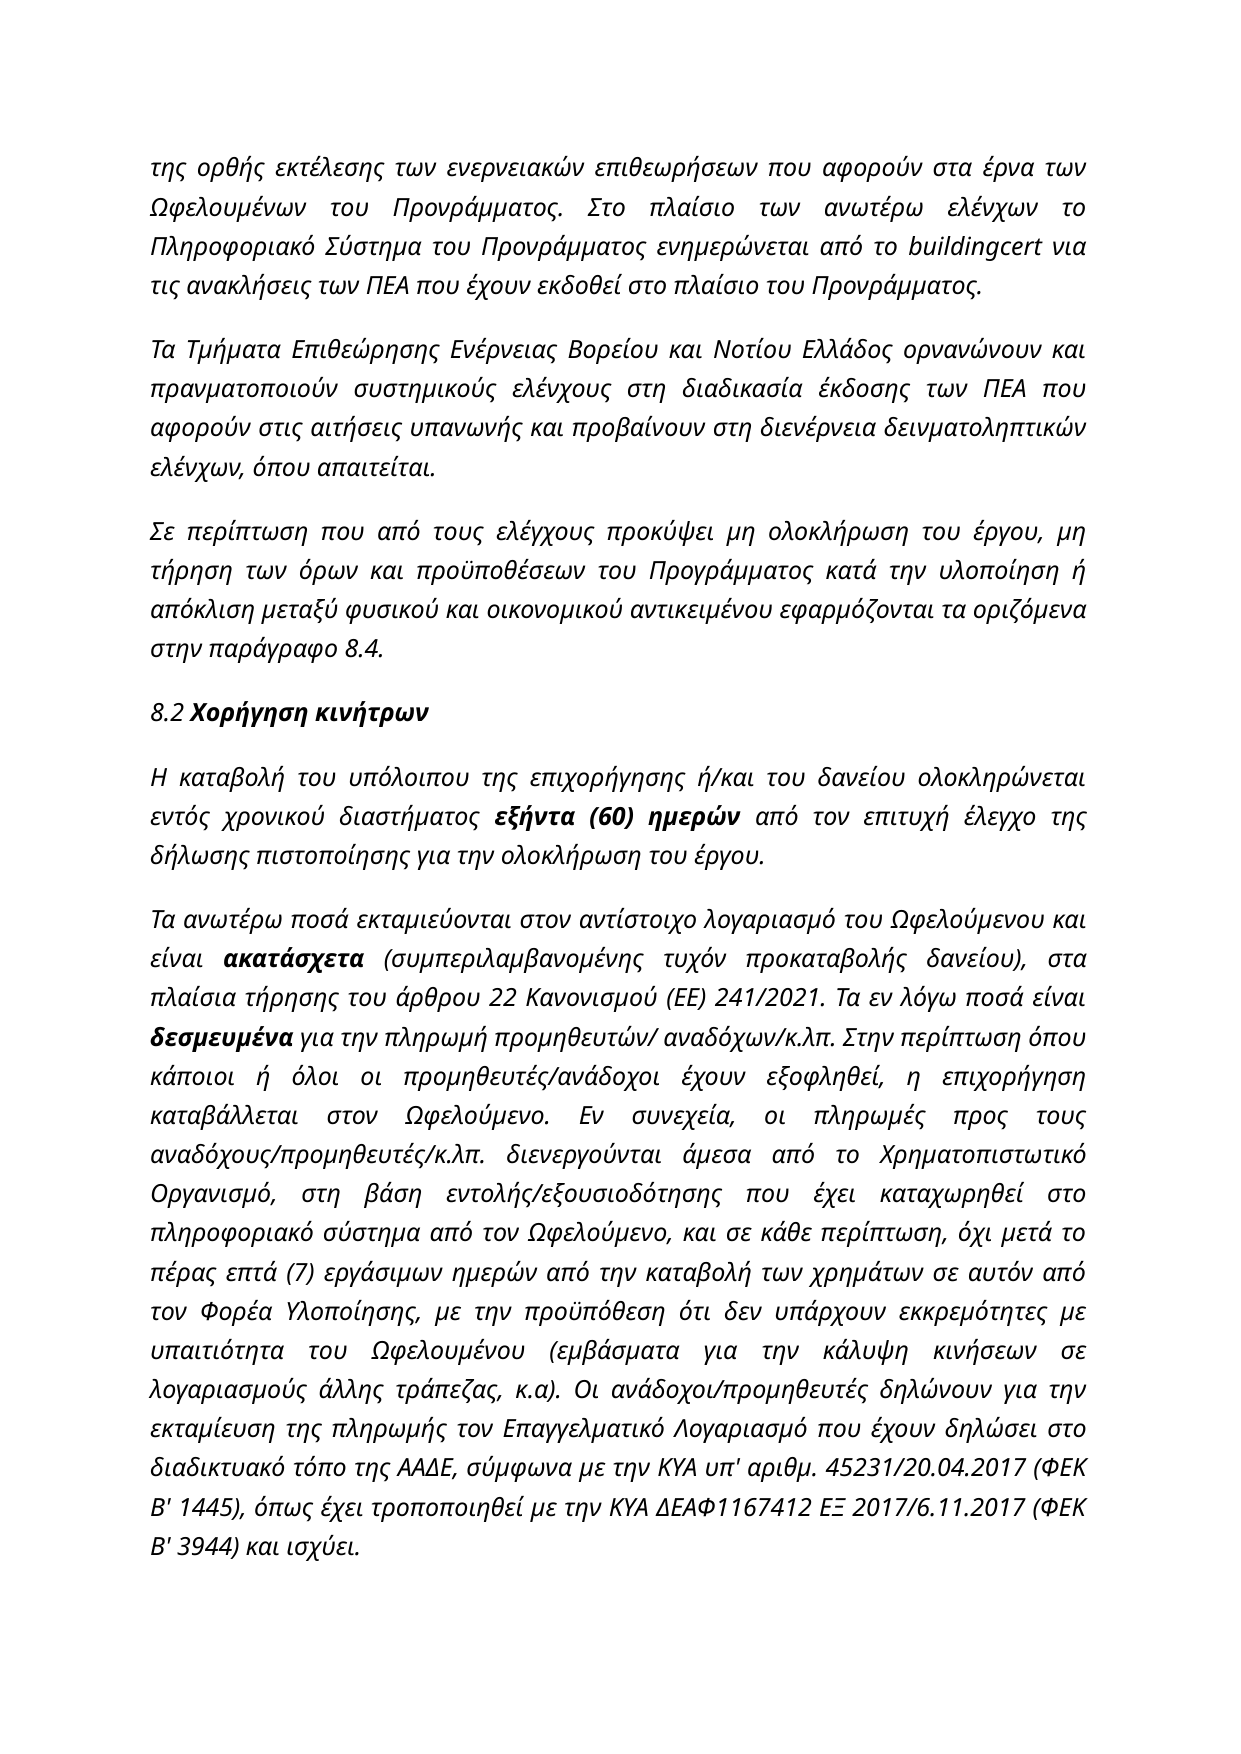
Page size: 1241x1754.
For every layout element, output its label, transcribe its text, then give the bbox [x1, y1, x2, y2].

text Σε περίπτωση που από τους ελέγχους προκύψει μη ολοκλήρωση του έργου, μη τήρηση των όρων και προϋποθέσεων του Προγράμματος κατά την υλοποίηση ή απόκλιση μεταξύ φυσικού και οικονομικού αντικειμένου εφαρμόζονται τα οριζόμενα στην παράγραφο 8.4. [150, 513, 1090, 665]
text 8.2 Χορήγηση κινήτρων [150, 695, 1090, 729]
text Τα ανωτέρω ποσά εκταμιεύονται στον αντίστοιχο λογαριασμό του Ωφελούμενου και είναι ακατάσχετα (συμπεριλαμβανομένης τυχόν προκαταβολής δανείου), στα πλαίσια τήρησης του άρθρου 22 Κανονισμού (ΕΕ) 241/2021. Τα εν λόγω ποσά είναι δεσμευμένα για την πληρωμή προμηθευτών/ αναδόχων/κ.λπ. Στην περίπτωση όπου κάποιοι ή όλοι οι προμηθευτές/ανάδοχοι έχουν εξοφληθεί, η επιχορήγηση καταβάλλεται στον Ωφελούμενο. Εν συνεχεία, οι πληρωμές προς τους αναδόχους/προμηθευτές/κ.λπ. διενεργούνται άμεσα από το Χρηματοπιστωτικό Οργανισμό, στη βάση εντολής/εξουσιοδότησης που έχει καταχωρηθεί στο πληροφοριακό σύστημα από τον Ωφελούμενο, και σε κάθε περίπτωση, όχι μετά το πέρας επτά (7) εργάσιμων ημερών από την καταβολή των χρημάτων σε αυτόν από τον Φορέα Υλοποίησης, με την προϋπόθεση ότι δεν υπάρχουν εκκρεμότητες με υπαιτιότητα του Ωφελουμένου (εμβάσματα για την κάλυψη κινήσεων σε λογαριασμούς άλλης τράπεζας, κ.α). Οι ανάδοχοι/προμηθευτές δηλώνουν για την εκταμίευση της πληρωμής τον Επαγγελματικό Λογαριασμό που έχουν δηλώσει στο διαδικτυακό τόπο της ΑΑΔΕ, σύμφωνα με την ΚΥΑ υπ' αριθμ. 45231/20.04.2017 (ΦΕΚ Β' 1445), όπως έχει τροποποιηθεί με την ΚΥΑ ΔΕΑΦ1167412 ΕΞ 2017/6.11.2017 (ΦΕΚ Β' 3944) και ισχύει. [150, 902, 1090, 1562]
text της ορθής εκτέλεσης των ενερνειακών επιθεωρήσεων που αφορούν στα έρνα των Ωφελουμένων του Προνράμματος. Στο πλαίσιο των ανωτέρω ελένχων το Πληροφοριακό Σύστημα του Προνράμματος ενημερώνεται από το buildingcert νια τις ανακλήσεις των ΠΕΑ που έχουν εκδοθεί στο πλαίσιο του Προνράμματος. [150, 150, 1090, 302]
text Τα Τμήματα Επιθεώρησης Ενέρνειας Βορείου και Νοτίου Ελλάδος ορνανώνουν και πρανματοποιούν συστημικούς ελένχους στη διαδικασία έκδοσης των ΠΕΑ που αφορούν στις αιτήσεις υπανωνής και προβαίνουν στη διενέρνεια δεινματοληπτικών ελένχων, όπου απαιτείται. [150, 332, 1090, 483]
text Η καταβολή του υπόλοιπου της επιχορήγησης ή/και του δανείου ολοκληρώνεται εντός χρονικού διαστήματος εξήντα (60) ημερών από τον επιτυχή έλεγχο της δήλωσης πιστοποίησης για την ολοκλήρωση του έργου. [150, 759, 1090, 872]
